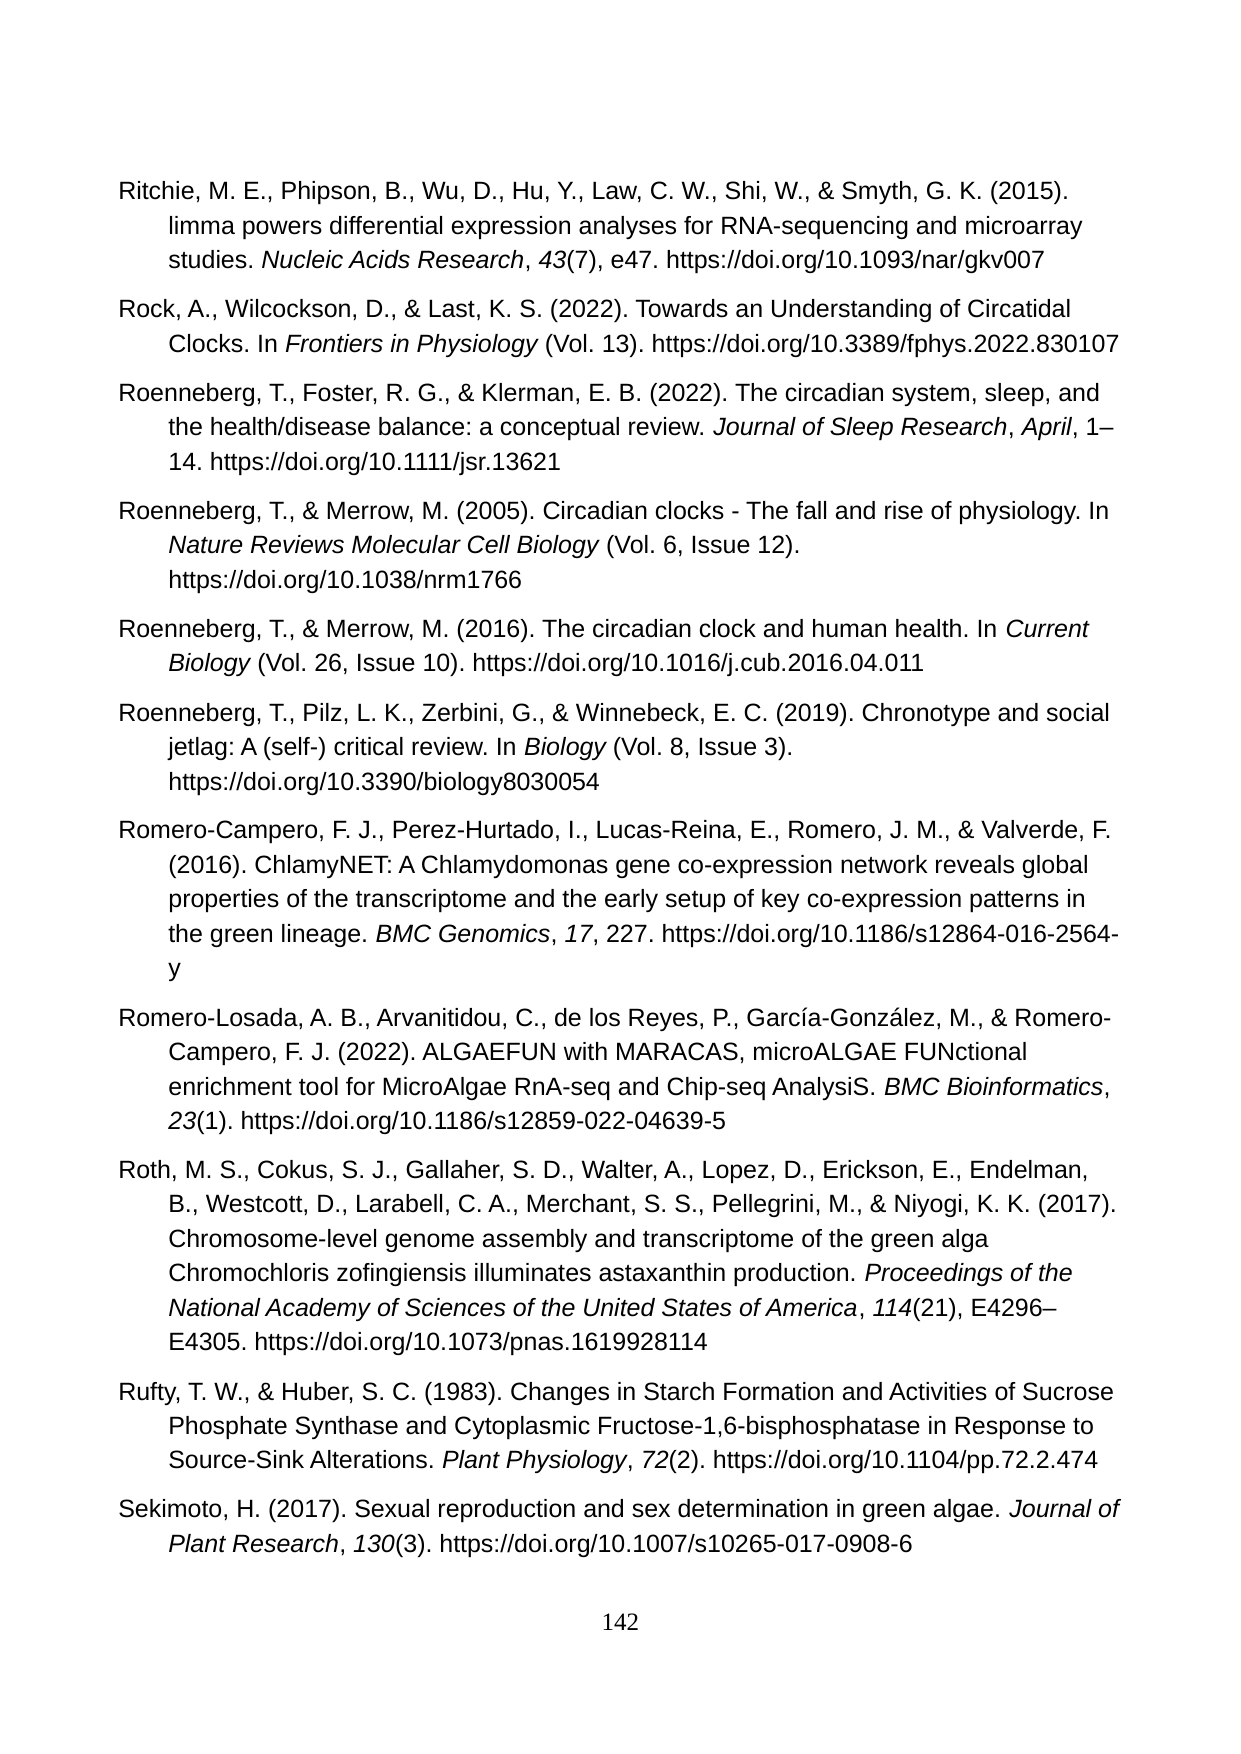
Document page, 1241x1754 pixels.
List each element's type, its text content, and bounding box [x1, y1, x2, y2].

text Roenneberg, T., & Merrow, M. (2016). The circadian clock and human health. In Current Biology (Vol. 26, Issue 10). https://doi.org/10.1016/j.cub.2016.04.011 [118, 614, 1122, 677]
text Romero-Campero, F. J., Perez-Hurtado, I., Lucas-Reina, E., Romero, J. M., & Valverde, F. (2016). ChlamyNET: A Chlamydomonas gene co-expression network reveals global properties of the transcriptome and the early setup of key co-expression patterns in the green lineage. BMC Genomics, 17, 227. https://doi.org/10.1186/s12864-016-2564-y [118, 816, 1122, 982]
text Roth, M. S., Cokus, S. J., Gallaher, S. D., Walter, A., Lopez, D., Erickson, E., Endelman, B., Westcott, D., Larabell, C. A., Merchant, S. S., Pellegrini, M., & Niyogi, K. K. (2017). Chromosome-level genome assembly and transcriptome of the green alga Chromochloris zofingiensis illuminates astaxanthin production. Proceedings of the National Academy of Sciences of the United States of America, 114(21), E4296–E4305. https://doi.org/10.1073/pnas.1619928114 [118, 1155, 1122, 1356]
text Ritchie, M. E., Phipson, B., Wu, D., Hu, Y., Law, C. W., Shi, W., & Smyth, G. K. (2015). limma powers differential expression analyses for RNA-sequencing and microarray studies. Nucleic Acids Research, 43(7), e47. https://doi.org/10.1093/nar/gkv007 [118, 176, 1122, 274]
text Roenneberg, T., & Merrow, M. (2005). Circadian clocks - The fall and rise of physiology. In Nature Reviews Molecular Cell Biology (Vol. 6, Issue 12). https://doi.org/10.1038/nrm1766 [118, 496, 1122, 594]
text Rufty, T. W., & Huber, S. C. (1983). Changes in Starch Formation and Activities of Sucrose Phosphate Synthase and Cytoplasmic Fructose-1,6-bisphosphatase in Response to Source-Sink Alterations. Plant Physiology, 72(2). https://doi.org/10.1104/pp.72.2.474 [118, 1376, 1122, 1474]
text Roenneberg, T., Pilz, L. K., Zerbini, G., & Winnebeck, E. C. (2019). Chronotype and social jetlag: A (self-) critical review. In Biology (Vol. 8, Issue 3). https://doi.org/10.3390/biology8030054 [118, 697, 1122, 795]
text Rock, A., Wilcockson, D., & Last, K. S. (2022). Towards an Understanding of Circatidal Clocks. In Frontiers in Physiology (Vol. 13). https://doi.org/10.3389/fphys.2022.830107 [118, 294, 1122, 358]
text Sekimoto, H. (2017). Sexual reproduction and sex determination in green algae. Journal of Plant Research, 130(3). https://doi.org/10.1007/s10265-017-0908-6 [118, 1494, 1122, 1558]
text Romero-Losada, A. B., Arvanitidou, C., de los Reyes, P., García-González, M., & Romero-Campero, F. J. (2022). ALGAEFUN with MARACAS, microALGAE FUNctional enrichment tool for MicroAlgae RnA-seq and Chip-seq AnalysiS. BMC Bioinformatics, 23(1). https://doi.org/10.1186/s12859-022-04639-5 [118, 1002, 1122, 1135]
text Roenneberg, T., Foster, R. G., & Klerman, E. B. (2022). The circadian system, sleep, and the health/disease balance: a conceptual review. Journal of Sleep Research, April, 1–14. https://doi.org/10.1111/jsr.13621 [118, 378, 1122, 476]
